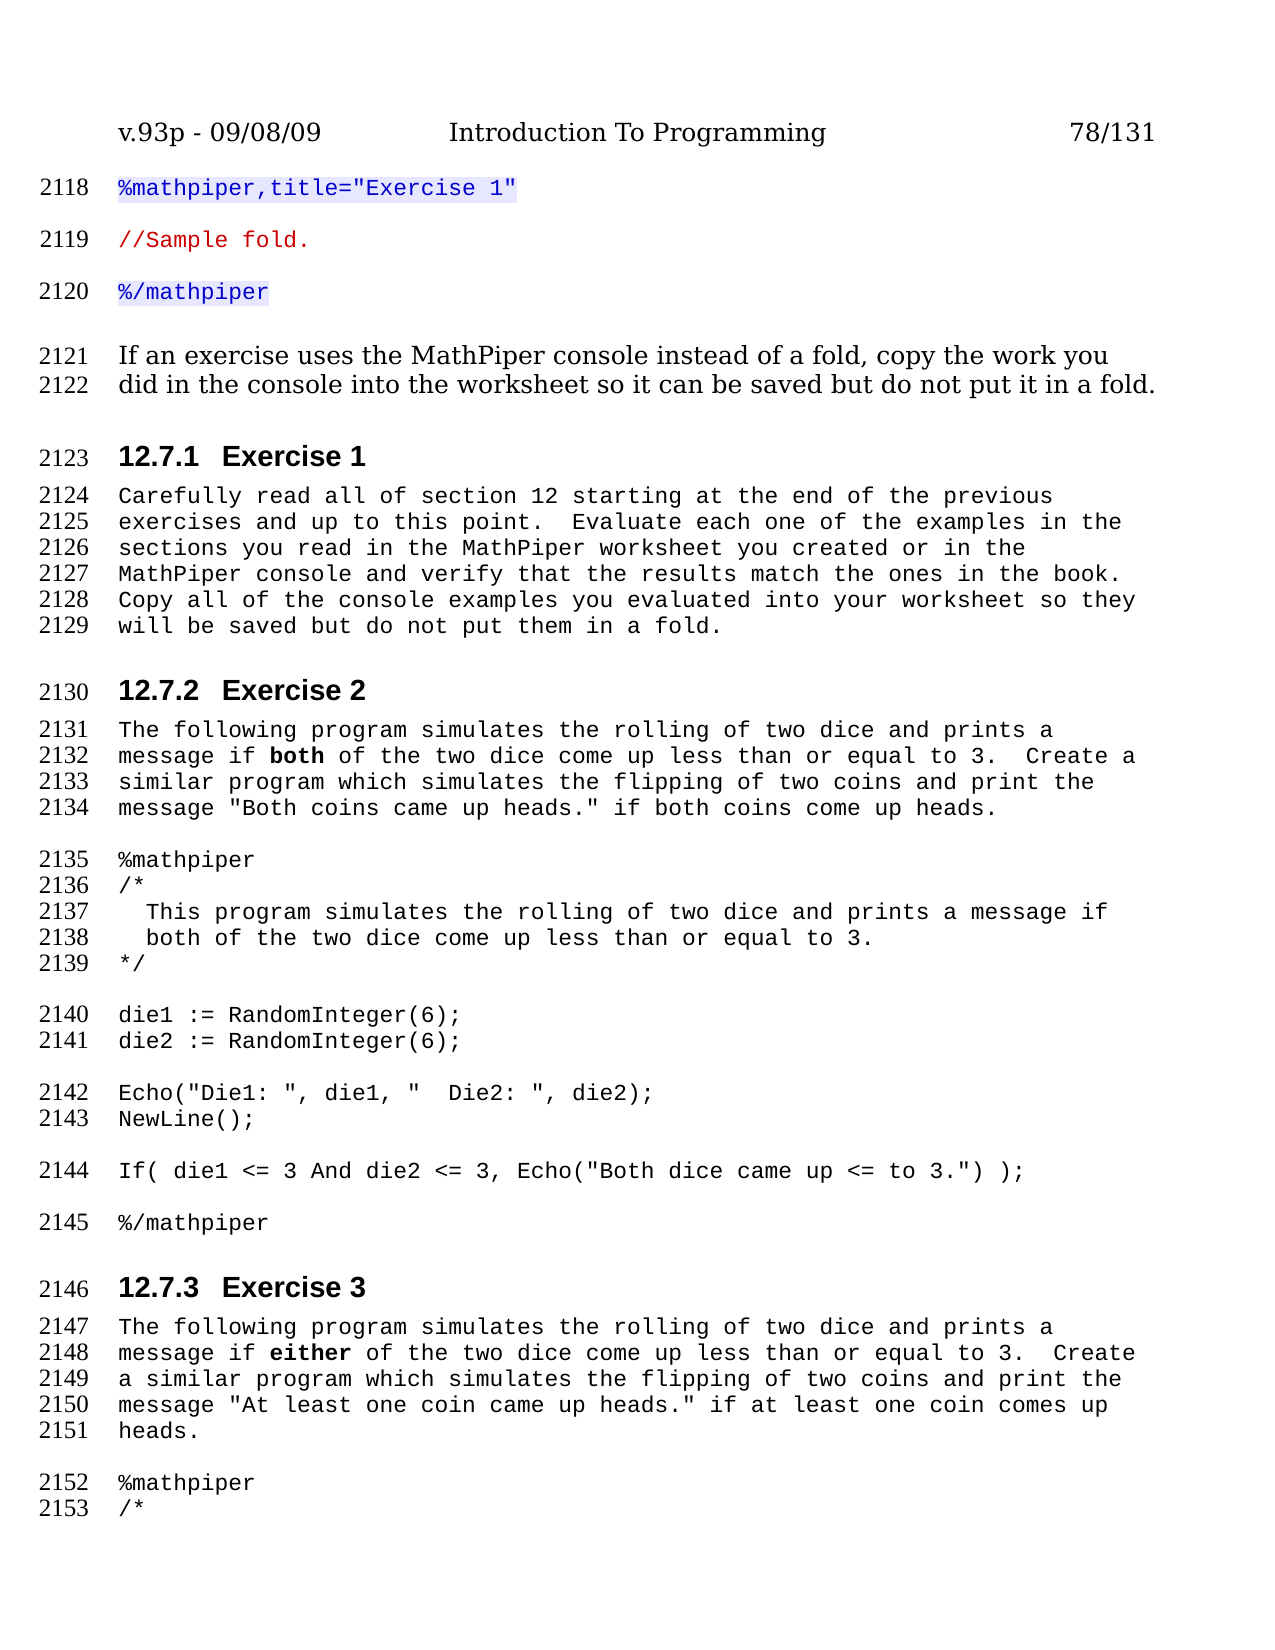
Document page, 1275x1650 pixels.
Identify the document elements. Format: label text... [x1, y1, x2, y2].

text NewLine(); [118, 1107, 1157, 1133]
subtitle Exercise 1 [118, 439, 1157, 472]
text This program simulates the rolling of two dice and prints a message if [118, 900, 1157, 926]
text %/mathpiper [118, 1211, 1157, 1237]
text If( die1 <= 3 And die2 <= 3, Echo("Both dice came up <= to 3.") ); [118, 1159, 1157, 1185]
text %mathpiper [118, 1471, 1157, 1497]
text Echo("Die1: ", die1, " Die2: ", die2); [118, 1082, 1157, 1107]
text The following program simulates the rolling of two dice and prints a message if either of the two dice come up less than or equal to 3. Create a similar program which simulates the flipping of two coins and print the message "At least one coin came up heads." if at least one coin comes up heads. [118, 1316, 1157, 1445]
text Carefully read all of section 12 starting at the end of the previous exercises and up to this point. Evaluate each one of the examples in the sections you read in the MathPiper worksheet you created or in the MathPiper console and verify that the results match the ones in the book. Copy all of the console examples you evaluated into your worksheet so they will be saved but do not put them in a fold. [118, 484, 1157, 640]
subtitle Exercise 3 [118, 1270, 1157, 1304]
text //Sample fold. [118, 229, 1157, 254]
text /* [118, 874, 1157, 900]
text %/mathpiper [118, 281, 1157, 306]
text die2 := RandomInteger(6); [118, 1030, 1157, 1056]
text die1 := RandomInteger(6); [118, 1004, 1157, 1030]
text %mathpiper,title="Exercise 1" [118, 177, 1157, 203]
text /* [118, 1497, 1157, 1523]
subtitle Exercise 2 [118, 673, 1157, 706]
text If an exercise uses the MathPiper console instead of a fold, copy the work you did in the console into the worksheet so it can be saved but do not put it in a fold. [118, 341, 1157, 400]
text */ [118, 952, 1157, 978]
text %mathpiper [118, 848, 1157, 874]
text The following program simulates the rolling of two dice and prints a message if both of the two dice come up less than or equal to 3. Create a similar program which simulates the flipping of two coins and print the message "Both coins came up heads." if both coins come up heads. [118, 718, 1157, 822]
text both of the two dice come up less than or equal to 3. [118, 926, 1157, 952]
